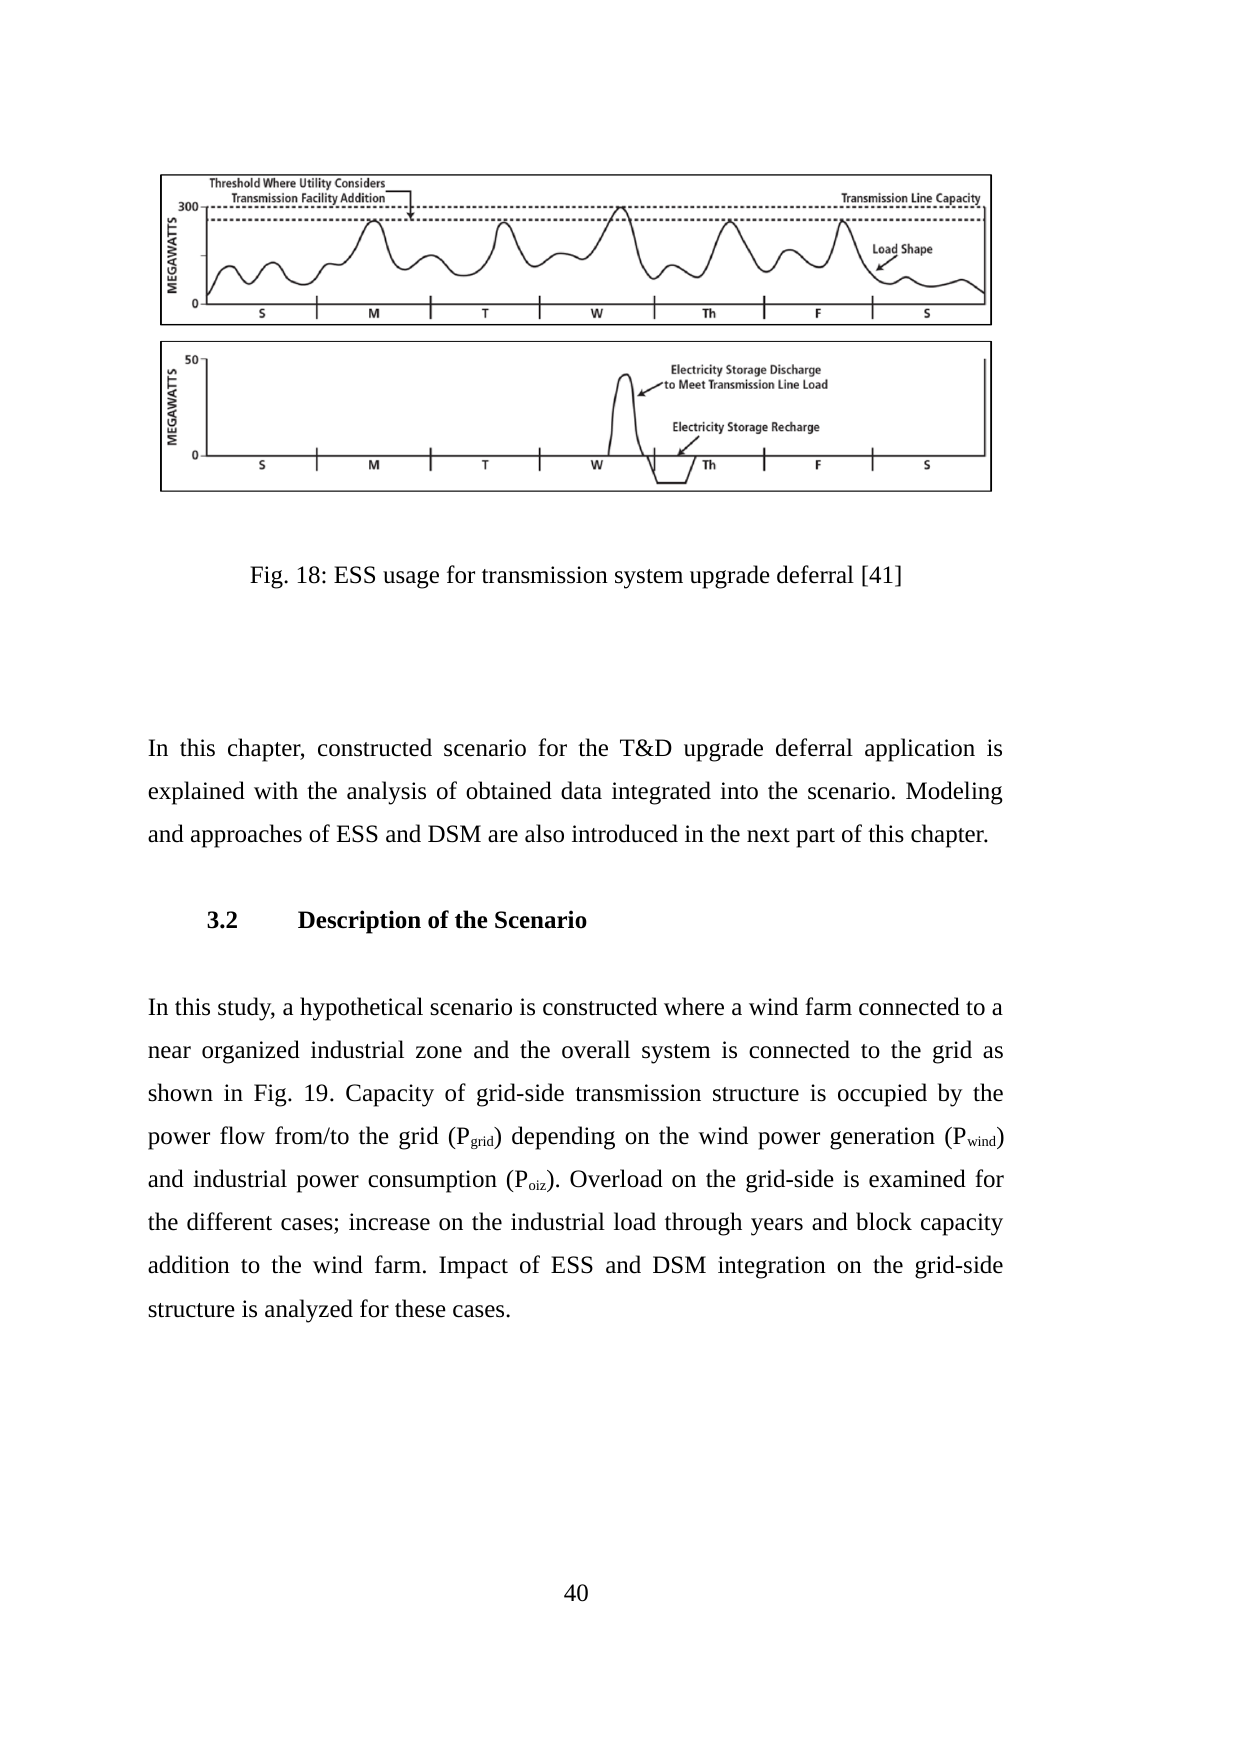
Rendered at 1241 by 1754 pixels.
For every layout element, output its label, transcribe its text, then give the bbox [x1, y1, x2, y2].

text In this chapter, constructed scenario for the T&D upgrade deferral application is explained with the analysis of obtained data integrated into the scenario. Modeling and approaches of ESS and DSM are also introduced in the next part of this chapter. [148, 733, 1004, 848]
picture [147, 160, 1005, 507]
list Description of the Scenario [207, 906, 1004, 934]
text Fig. 18: ESS usage for transmission system upgrade deferral [41] [148, 561, 1004, 589]
text In this study, a hypothetical scenario is constructed where a wind farm connected to a near organized industrial zone and the overall system is connected to the grid as shown in Fig. 19. Capacity of grid-side transmission structure is occupied by the power flow from/to the grid (Pgrid) depending on the wind power generation (Pwind) and industrial power consumption (Poiz). Overload on the grid-side is examined for the different cases; increase on the industrial load through years and block capacity addition to the wind farm. Impact of ESS and DSM integration on the grid-side structure is analyzed for these cases. [148, 992, 1004, 1322]
